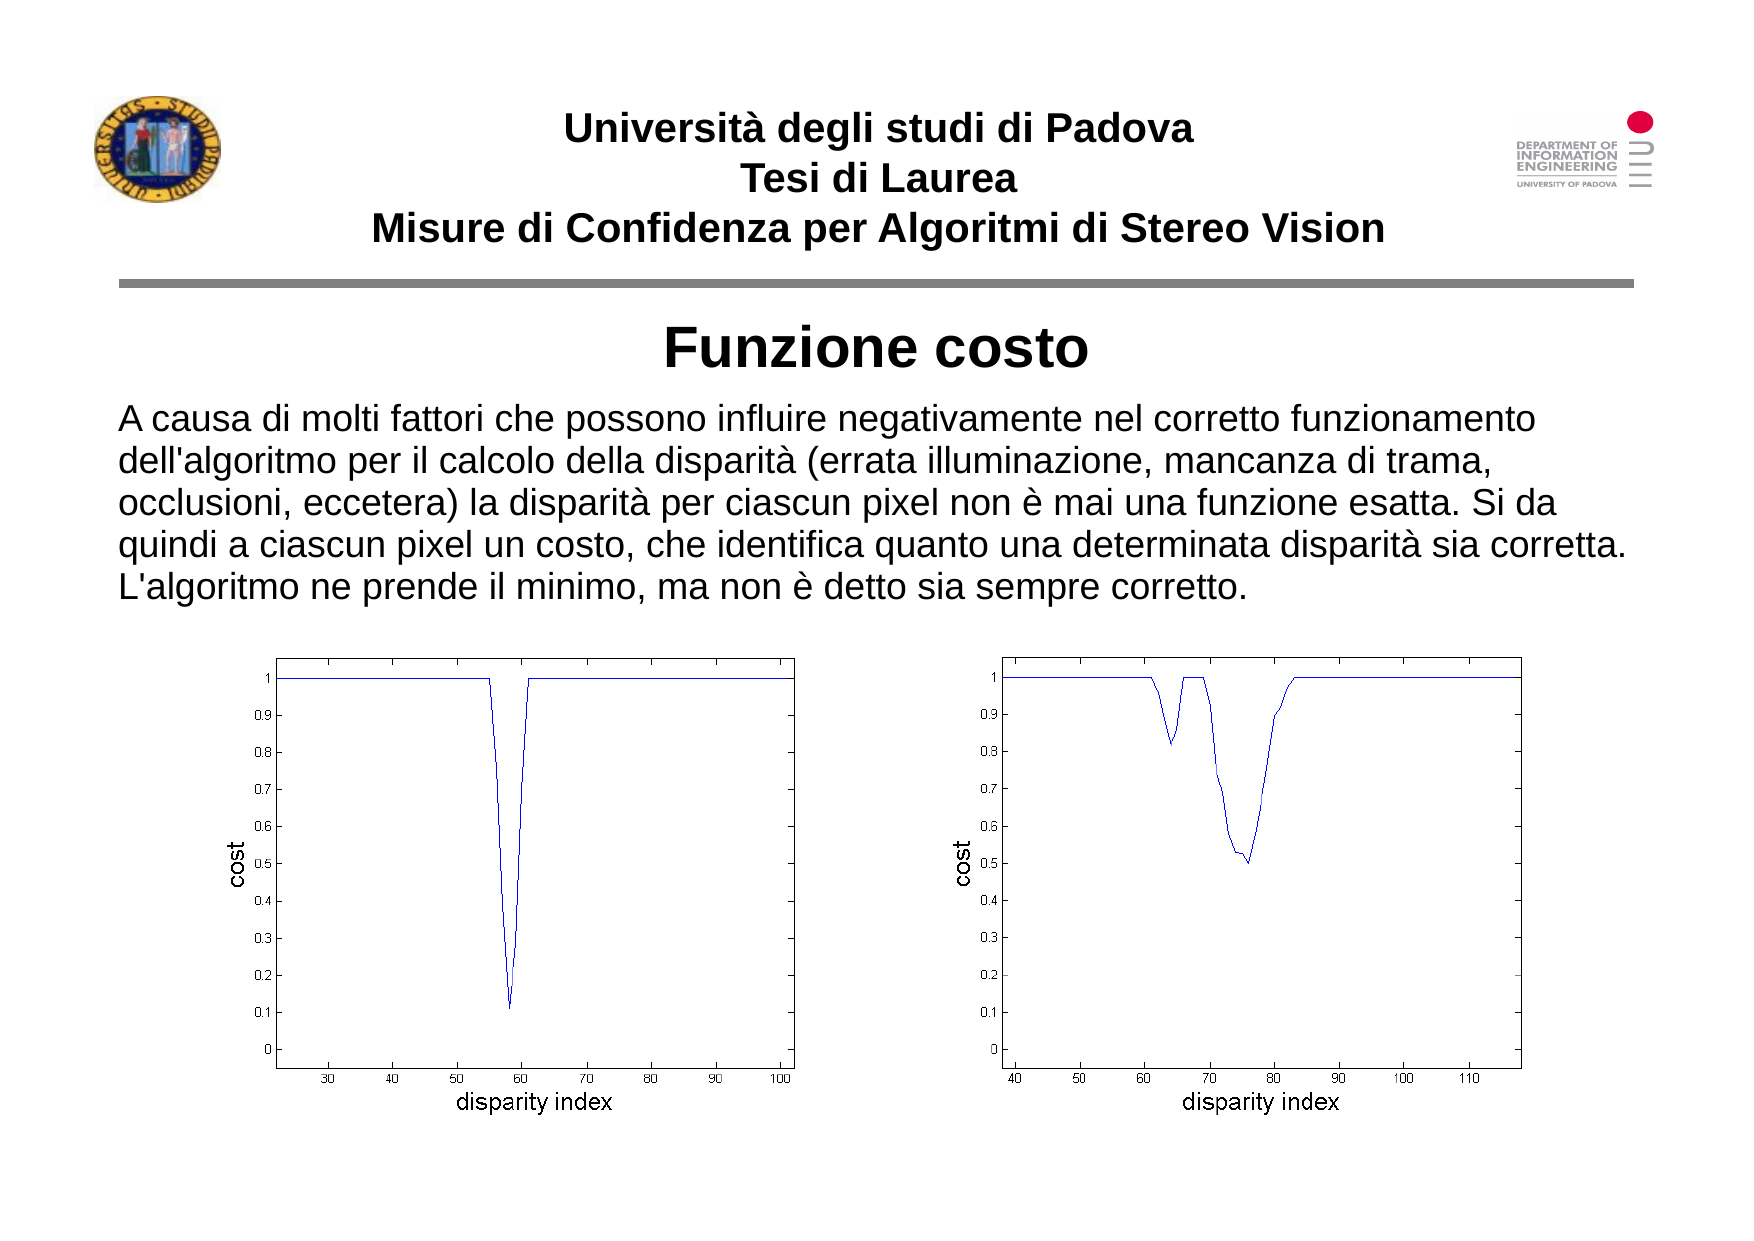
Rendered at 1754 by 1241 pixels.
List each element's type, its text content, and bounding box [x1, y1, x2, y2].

picture [220, 645, 805, 1118]
picture [946, 644, 1532, 1118]
picture [1517, 111, 1654, 187]
picture [94, 96, 221, 203]
text_box A causa di molti fattori che possono influire negativamente nel corretto funzionamento dell'algoritmo per il calcolo della disparità (errata illuminazione, mancanza di trama, occlusioni, eccetera) la disparità per ciascun pixel non è mai una funzione esatta. Si da quindi a ciascun pixel un costo, che identifica quanto una determinata disparità sia corretta. L'algoritmo ne prende il minimo, ma non è detto sia sempre corretto. [103, 389, 1651, 615]
text_box Università degli studi di Padova Tesi di Laurea Misure di Confidenza per Algoritmi di Stereo Vision [321, 93, 1402, 259]
text_box Funzione costo [648, 307, 1106, 387]
